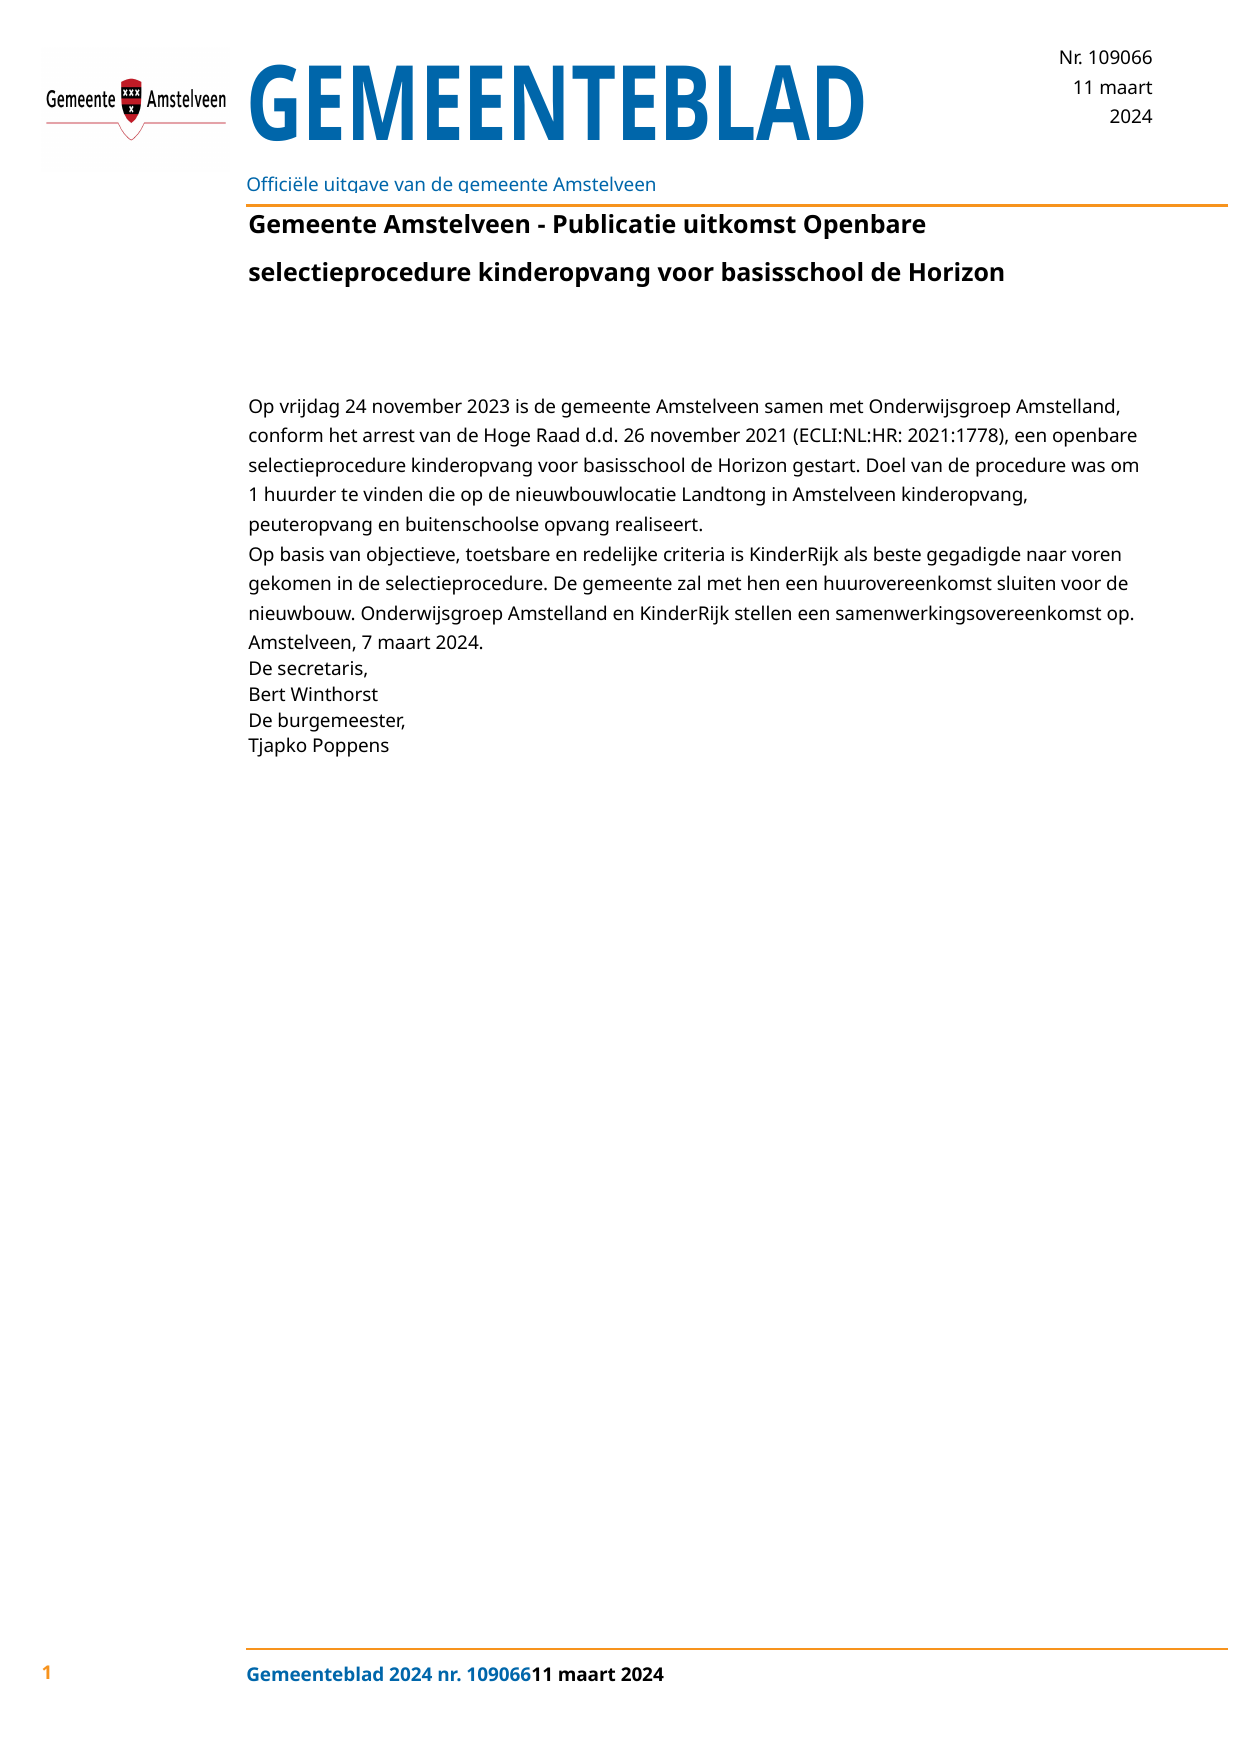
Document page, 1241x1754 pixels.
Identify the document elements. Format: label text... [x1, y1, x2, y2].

text Op vrijdag 24 november 2023 is de gemeente Amstelveen samen met Onderwijsgroep Amstelland, conform het arrest van de Hoge Raad d.d. 26 november 2021 (ECLI:NL:HR: 2021:1778), een openbare selectieprocedure kinderopvang voor basisschool de Horizon gestart. Doel van de procedure was om 1 huurder te vinden die op de nieuwbouwlocatie Landtong in Amstelveen kinderopvang, peuteropvang en buitenschoolse opvang realiseert. [248, 393, 1152, 537]
text De secretaris, [248, 655, 1152, 681]
picture [41, 47, 231, 172]
text Gemeente Amstelveen - Publicatie uitkomst Openbare selectieprocedure kinderopvang voor basisschool de Horizon [248, 207, 1152, 288]
text Tjapko Poppens [248, 732, 1152, 758]
text De burgemeester, [248, 707, 1152, 732]
text Op basis van objectieve, toetsbare en redelijke criteria is KinderRijk als beste gegadigde naar voren gekomen in de selectieprocedure. De gemeente zal met hen een huurovereenkomst sluiten voor de nieuwbouw. Onderwijsgroep Amstelland en KinderRijk stellen een samenwerkingsovereenkomst op. [248, 541, 1152, 626]
text Bert Winthorst [248, 681, 1152, 707]
text Amstelveen, 7 maart 2024. [248, 629, 1152, 655]
